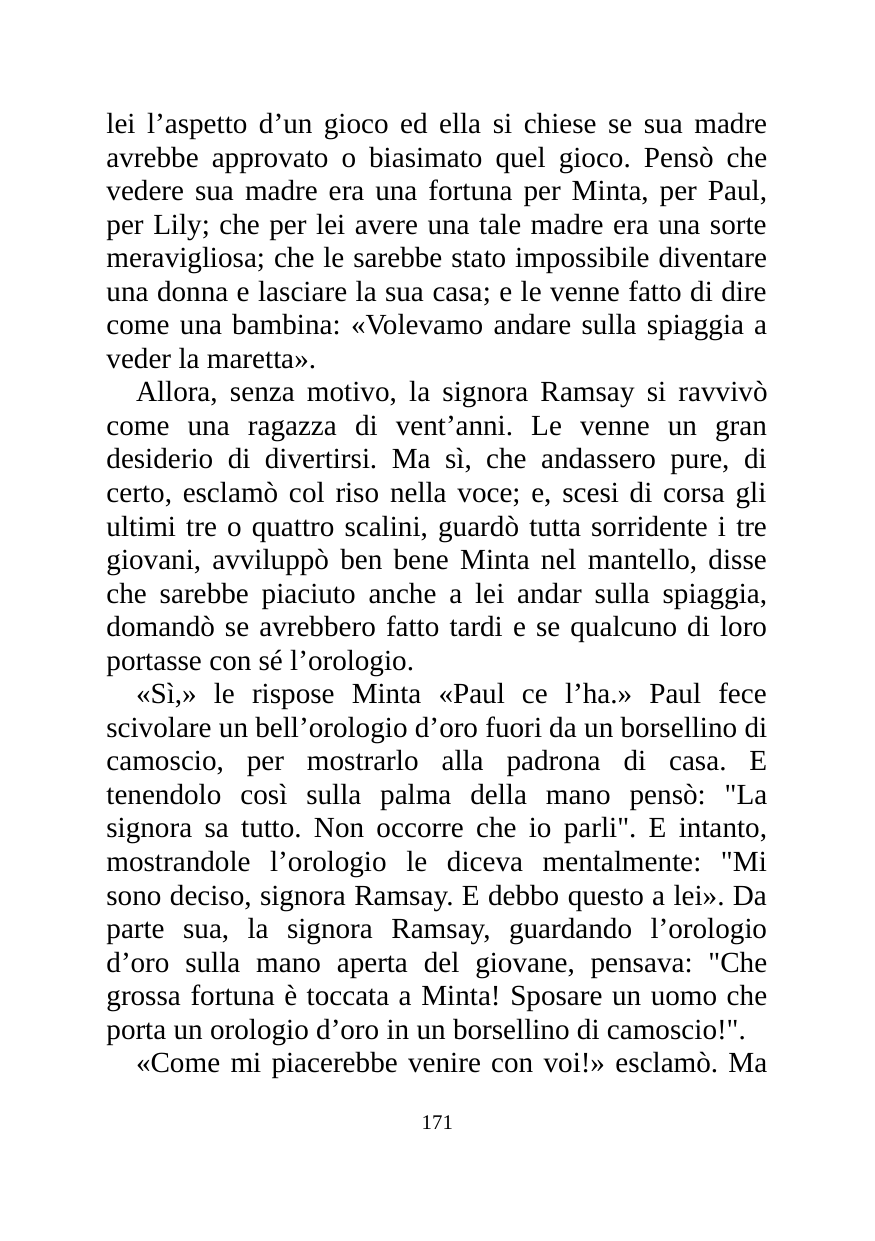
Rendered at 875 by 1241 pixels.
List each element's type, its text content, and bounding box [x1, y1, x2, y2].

text Allora, senza motivo, la signora Ramsay si ravvivò come una ragazza di vent’anni. Le venne un gran desiderio di divertirsi. Ma sì, che andassero pure, di certo, esclamò col riso nella voce; e, scesi di corsa gli ultimi tre o quattro scalini, guardò tutta sorridente i tre giovani, avviluppò ben bene Minta nel mantello, disse che sarebbe piaciuto anche a lei andar sulla spiaggia, domandò se avrebbero fatto tardi e se qualcuno di loro portasse con sé l’orologio. [106, 374, 768, 676]
text lei l’aspetto d’un gioco ed ella si chiese se sua madre avrebbe approvato o biasimato quel gioco. Pensò che vedere sua madre era una fortuna per Minta, per Paul, per Lily; che per lei avere una tale madre era una sorte meravigliosa; che le sarebbe stato impossibile diventare una donna e lasciare la sua casa; e le venne fatto di dire come una bambina: «Volevamo andare sulla spiaggia a veder la maretta». [106, 106, 768, 374]
text «Sì,» le rispose Minta «Paul ce l’ha.» Paul fece scivolare un bell’orologio d’oro fuori da un borsellino di camoscio, per mostrarlo alla padrona di casa. E tenendolo così sulla palma della mano pensò: "La signora sa tutto. Non occorre che io parli". E intanto, mostrandole l’orologio le diceva mentalmente: "Mi sono deciso, signora Ramsay. E debbo questo a lei». Da parte sua, la signora Ramsay, guardando l’orologio d’oro sulla mano aperta del giovane, pensava: "Che grossa fortuna è toccata a Minta! Sposare un uomo che porta un orologio d’oro in un borsellino di camoscio!". [106, 676, 768, 1045]
text «Come mi piacerebbe venire con voi!» esclamò. Ma [106, 1045, 768, 1079]
